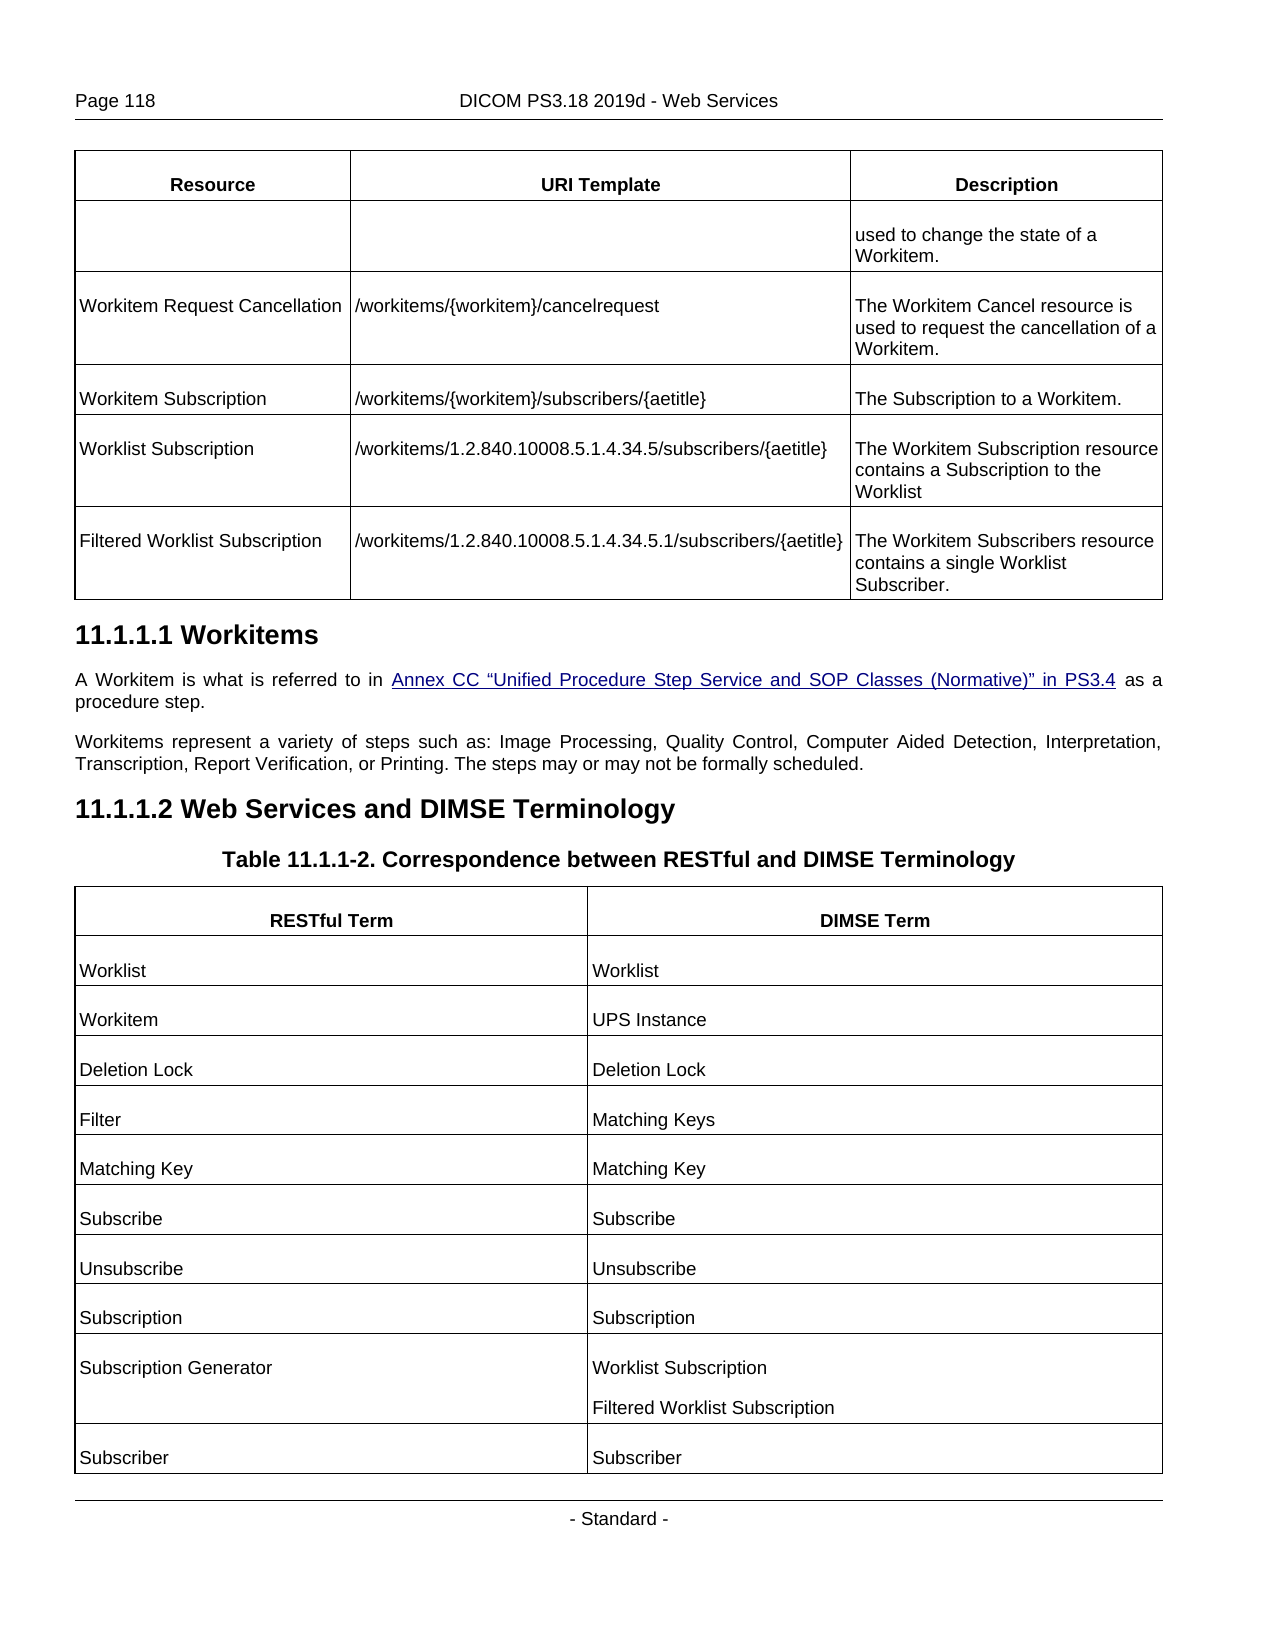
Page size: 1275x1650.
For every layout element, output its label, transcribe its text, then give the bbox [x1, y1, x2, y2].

table_cell Workitem Subscription [76, 365, 350, 413]
table_header Description [851, 151, 1162, 200]
table_cell Matching Keys [588, 1086, 1162, 1134]
table_cell /workitems/1.2.840.10008.5.1.4.34.5.1/subscribers/{aetitle} [351, 507, 850, 599]
table_cell Workitem Request Cancellation [76, 272, 350, 364]
table_cell Matching Key [588, 1135, 1162, 1184]
table_cell [76, 201, 350, 271]
table_cell Subscription Generator [76, 1334, 587, 1423]
table_header Resource [76, 151, 350, 200]
table_cell Worklist [76, 936, 587, 985]
text A Workitem is what is referred to in Annex CC “Unified Procedure Step Service and SOP Classes (Normative)” in PS3.4 as a procedure step. [75, 669, 1162, 712]
table_cell /workitems/{workitem}/subscribers/{aetitle} [351, 365, 850, 413]
text 11.1.1.2 Web Services and DIMSE Terminology [75, 793, 1162, 824]
text Table 11.1.1-2. Correspondence between RESTful and DIMSE Terminology [75, 846, 1162, 872]
table_header DIMSE Term [588, 887, 1162, 935]
table_cell The Workitem Subscription resource contains a Subscription to the Worklist [851, 415, 1162, 506]
table_header URI Template [351, 151, 850, 200]
table_cell UPS Instance [588, 986, 1162, 1035]
table_cell Subscription [76, 1284, 587, 1333]
table_cell Worklist Subscription [76, 415, 350, 506]
table_cell Worklist Subscription Filtered Worklist Subscription [588, 1334, 1162, 1423]
text Workitems represent a variety of steps such as: Image Processing, Quality Control, Computer Aided Detection, Interpretation, Transcription, Report Verification, or Printing. The steps may or may not be formally scheduled. [75, 731, 1162, 774]
table_cell Worklist [588, 936, 1162, 985]
table_cell The Workitem Subscribers resource contains a single Worklist Subscriber. [851, 507, 1162, 599]
table_cell The Workitem Cancel resource is used to request the cancellation of a Workitem. [851, 272, 1162, 364]
table_cell Subscribe [76, 1185, 587, 1233]
table_cell Filtered Worklist Subscription [76, 507, 350, 599]
table_cell Unsubscribe [76, 1235, 587, 1283]
text 11.1.1.1 Workitems [75, 619, 1162, 650]
table_cell Filter [76, 1086, 587, 1134]
table_cell [351, 201, 850, 271]
table_cell Deletion Lock [588, 1036, 1162, 1084]
table_cell Matching Key [76, 1135, 587, 1184]
table_cell Unsubscribe [588, 1235, 1162, 1283]
table_cell Subscriber [588, 1424, 1162, 1473]
table_cell Workitem [76, 986, 587, 1035]
table_cell /workitems/{workitem}/cancelrequest [351, 272, 850, 364]
table_cell Subscriber [76, 1424, 587, 1473]
table_cell used to change the state of a Workitem. [851, 201, 1162, 271]
table_cell Subscribe [588, 1185, 1162, 1233]
table_cell Subscription [588, 1284, 1162, 1333]
table_cell The Subscription to a Workitem. [851, 365, 1162, 413]
table_cell /workitems/1.2.840.10008.5.1.4.34.5/subscribers/{aetitle} [351, 415, 850, 506]
table_header RESTful Term [76, 887, 587, 935]
table_cell Deletion Lock [76, 1036, 587, 1084]
